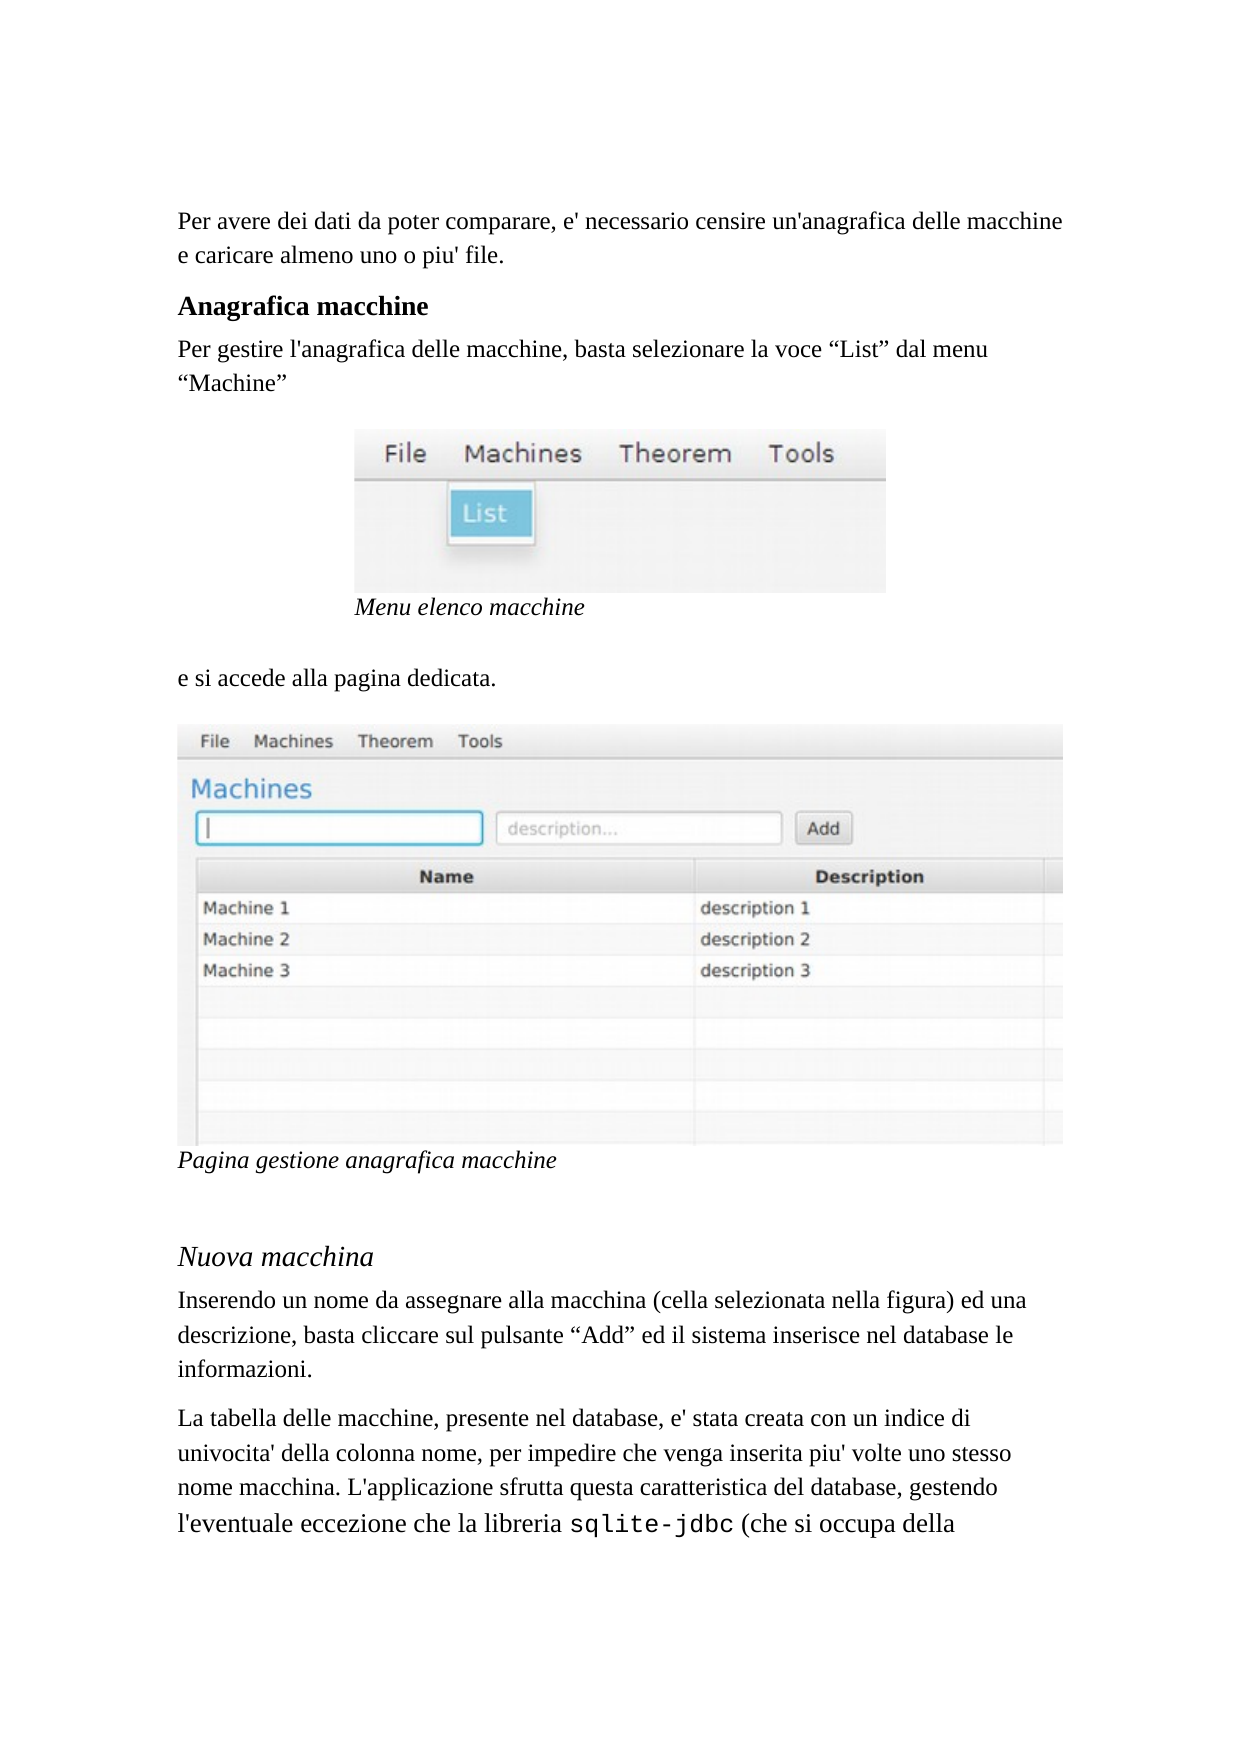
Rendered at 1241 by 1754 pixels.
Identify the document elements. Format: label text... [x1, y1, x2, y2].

text e si accede alla pagina dedicata. [177, 663, 1063, 691]
text Per avere dei dati da poter comparare, e' necessario censire un'anagrafica delle macchine e caricare almeno uno o piu' file. [177, 206, 1063, 269]
text Menu elenco macchine [354, 593, 886, 621]
subtitle Anagrafica macchine [177, 289, 1063, 321]
picture [177, 724, 1063, 1146]
text Inserendo un nome da assegnare alla macchina (cella selezionata nella figura) ed una descrizione, basta cliccare sul pulsante “Add” ed il sistema inserisce nel database le informazioni. [177, 1285, 1063, 1383]
subtitle Nuova macchina [177, 1239, 1063, 1273]
picture [354, 429, 886, 593]
text La tabella delle macchine, presente nel database, e' stata creata con un indice di univocita' della colonna nome, per impedire che venga inserita piu' volte uno stesso nome macchina. L'applicazione sfrutta questa caratteristica del database, gestendo l'eventuale eccezione che la libreria sqlite-jdbc (che si occupa della [177, 1403, 1063, 1540]
text Per gestire l'anagrafica delle macchine, basta selezionare la voce “List” dal menu “Machine” [177, 334, 1063, 397]
text Pagina gestione anagrafica macchine [177, 1146, 1063, 1174]
